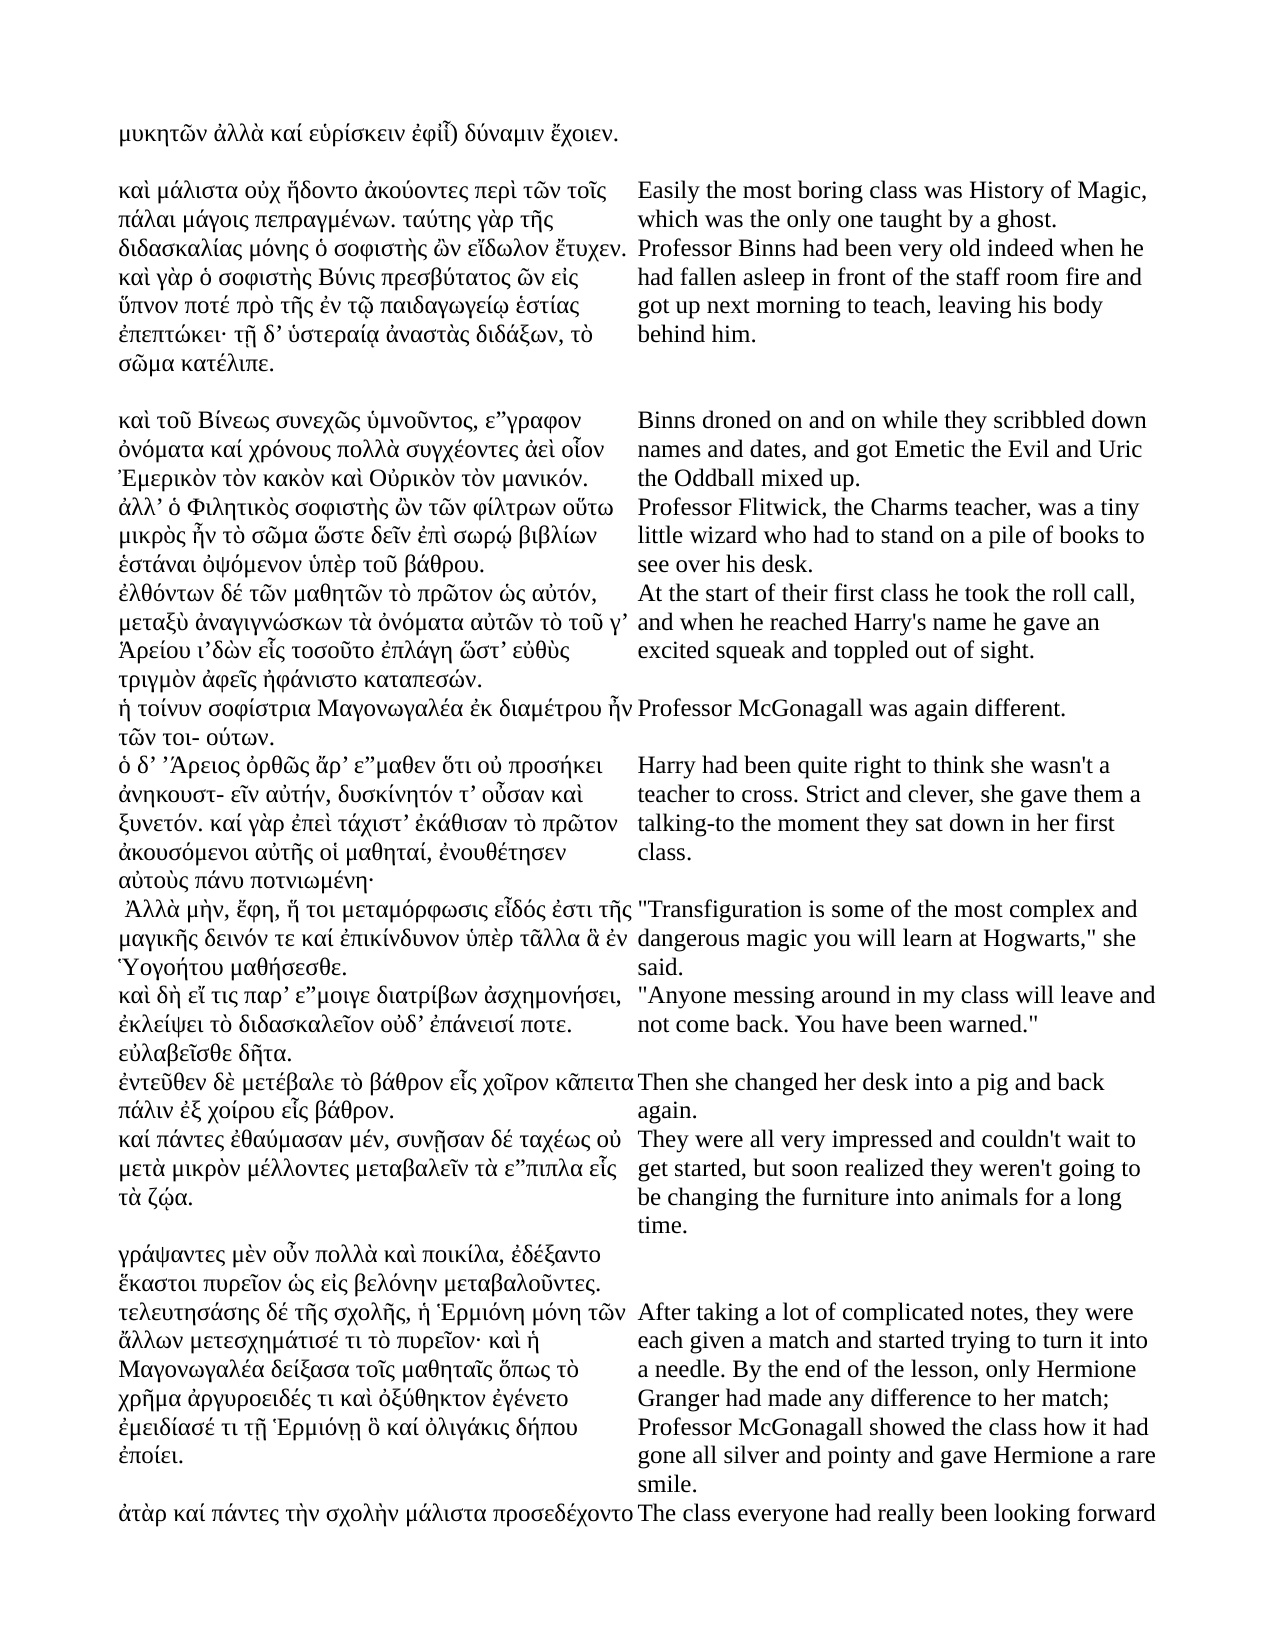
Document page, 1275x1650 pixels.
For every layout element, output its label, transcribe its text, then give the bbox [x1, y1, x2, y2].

table_cell [637, 118, 1157, 176]
table_cell [637, 1239, 1157, 1297]
table_cell ἡ τοίνυν σοφίστρια Μαγονωγαλέα ἐκ διαμέτρου ἦν τῶν τοι- ούτων. [118, 693, 637, 751]
table_cell τελευτησάσης δέ τῆς σχολῆς, ἡ Ἑρμιόνη μόνη τῶν ἄλλων μετεσχημάτισέ τι τὸ πυρεῖον· καὶ ἡ Μαγονωγαλέα δείξασα τοῖς μαθηταῖς ὅπως τὸ χρῆμα ἀργυροειδές τι καὶ ὀξύθηκτον ἐγένετο ἐμειδίασέ τι τῇ Ἑρμιόνῃ ὃ καί ὀλιγάκις δήπου ἐποίει. [118, 1297, 637, 1498]
table_cell μυκητῶν ἀλλὰ καί εὑρίσκειν ἐφἰἷ) δύναμιν ἔχοιεν. [118, 118, 637, 176]
table_cell καὶ μάλιστα οὐχ ἥδοντο ἀκούοντες περὶ τῶν τοῖς πάλαι μάγοις πεπραγμένων. ταύτης γὰρ τῆς διδασκαλίας μόνης ὁ σοφιστὴς ὢν εἴδωλον ἔτυχεν. καὶ γὰρ ὁ σοφιστὴς Βύνις πρεσβύτατος ῶν εἰς ὕπνον ποτέ πρὸ τῆς ἐν τῷ παιδαγωγείῳ ἑστίας ἐπεπτώκει· τῇ δ’ ὑστεραίᾳ ἀναστὰς διδάξων, τὸ σῶμα κατέλιπε. [118, 176, 637, 406]
table_cell They were all very impressed and couldn't wait to get started, but soon realized they weren't going to be changing the furniture into animals for a long time. [637, 1124, 1157, 1239]
table_cell "Transfiguration is some of the most complex and dangerous magic you will learn at Hogwarts," she said. [637, 894, 1157, 981]
table_cell ἀτὰρ καί πάντες τὴν σχολὴν μάλιστα προσεδέχοντο [118, 1498, 637, 1527]
table_cell ἀλλ’ ὁ Φιλητικὸς σοφιστὴς ὢν τῶν φίλτρων οὕτω μικρὸς ἦν τὸ σῶμα ὥστε δεῖν ἐπὶ σωρῴ βιβλίων ἑστάναι ὀψόμενον ὑπὲρ τοῦ βάθρου. [118, 492, 637, 578]
table_cell Professor Flitwick, the Charms teacher, was a tiny little wizard who had to stand on a pile of books to see over his desk. [637, 492, 1157, 578]
table_cell ἐλθόντων δέ τῶν μαθητῶν τὸ πρῶτον ὡς αὐτόν, μεταξὺ ἀναγιγνώσκων τὰ ὀνόματα αὐτῶν τὸ τοῦ γ’ Ἁρείου ι’δὼν εἷς τοσοῦτο ἐπλάγη ὥστ’ εὐθὺς τριγμὸν ἀφεῖς ἠφάνιστο καταπεσών. [118, 578, 637, 693]
table_cell Harry had been quite right to think she wasn't a teacher to cross. Strict and clever, she gave them a talking-to the moment they sat down in her first class. [637, 751, 1157, 894]
table_cell ἐντεῦθεν δὲ μετέβαλε τὸ βάθρον εἷς χοῖρον κᾶπειτα πάλιν ἐξ χοίρου εἷς βάθρον. [118, 1067, 637, 1124]
table_cell γράψαντες μὲν οὖν πολλὰ καὶ ποικίλα, ἐδέξαντο ἕκαστοι πυρεῖον ὡς εἰς βελόνην μεταβαλοῦντες. [118, 1239, 637, 1297]
table_cell καὶ δὴ εἴ τις παρ’ ε”μοιγε διατρίβων ἀσχημονήσει, ἐκλείψει τὸ διδασκαλεῖον οὐδ’ ἐπάνεισί ποτε. εὐλαβεῖσθε δῆτα. [118, 981, 637, 1067]
table_cell ὁ δ’ ’Άρειος ὀρθῶς ἄρ’ ε”μαθεν ὅτι οὐ προσήκει ἀνηκουστ- εῖν αὐτήν, δυσκίνητόν τ’ οὖσαν καὶ ξυνετόν. καί γὰρ ἐπεὶ τάχιστ’ ἐκάθισαν τὸ πρῶτον ἀκουσόμενοι αὐτῆς οἱ μαθηταί, ἐνουθέτησεν αὐτοὺς πάνυ ποτνιωμένη· [118, 751, 637, 894]
table_cell At the start of their first class he took the roll call, and when he reached Harry's name he gave an excited squeak and toppled out of sight. [637, 578, 1157, 693]
table_cell After taking a lot of complicated notes, they were each given a match and started trying to turn it into a needle. By the end of the lesson, only Hermione Granger had made any difference to her match; Professor McGonagall showed the class how it had gone all silver and pointy and gave Hermione a rare smile. [637, 1297, 1157, 1498]
table_cell Easily the most boring class was History of Magic, which was the only one taught by a ghost. Professor Binns had been very old indeed when he had fallen asleep in front of the staff room fire and got up next morning to teach, leaving his body behind him. [637, 176, 1157, 406]
table_cell "Anyone messing around in my class will leave and not come back. You have been warned." [637, 981, 1157, 1067]
table_cell Professor McGonagall was again different. [637, 693, 1157, 751]
table_cell καὶ τοῦ Βίνεως συνεχῶς ὑμνοῦντος, ε”γραφον ὀνόματα καί χρόνους πολλὰ συγχέοντες ἀεὶ οἷον Ἐμερικὸν τὸν κακὸν καὶ Οὐρικὸν τὸν μανικόν. [118, 406, 637, 492]
table_cell καί πάντες ἐθαύμασαν μέν, συνῇσαν δέ ταχέως οὐ μετὰ μικρὸν μέλλοντες μεταβαλεῖν τὰ ε”πιπλα εἷς τὰ ζῴα. [118, 1124, 637, 1239]
table_cell Then she changed her desk into a pig and back again. [637, 1067, 1157, 1124]
table_cell The class everyone had really been looking forward [637, 1498, 1157, 1527]
table_cell Binns droned on and on while they scribbled down names and dates, and got Emetic the Evil and Uric the Oddball mixed up. [637, 406, 1157, 492]
table_cell Ἀλλὰ μὴν, ἔφη, ἥ τοι μεταμόρφωσις εἶδός ἐστι τῆς μαγικῆς δεινόν τε καί ἐπικίνδυνον ὑπὲρ τᾶλλα ἃ ἐν Ὑογοήτου μαθήσεσθε. [118, 894, 637, 981]
